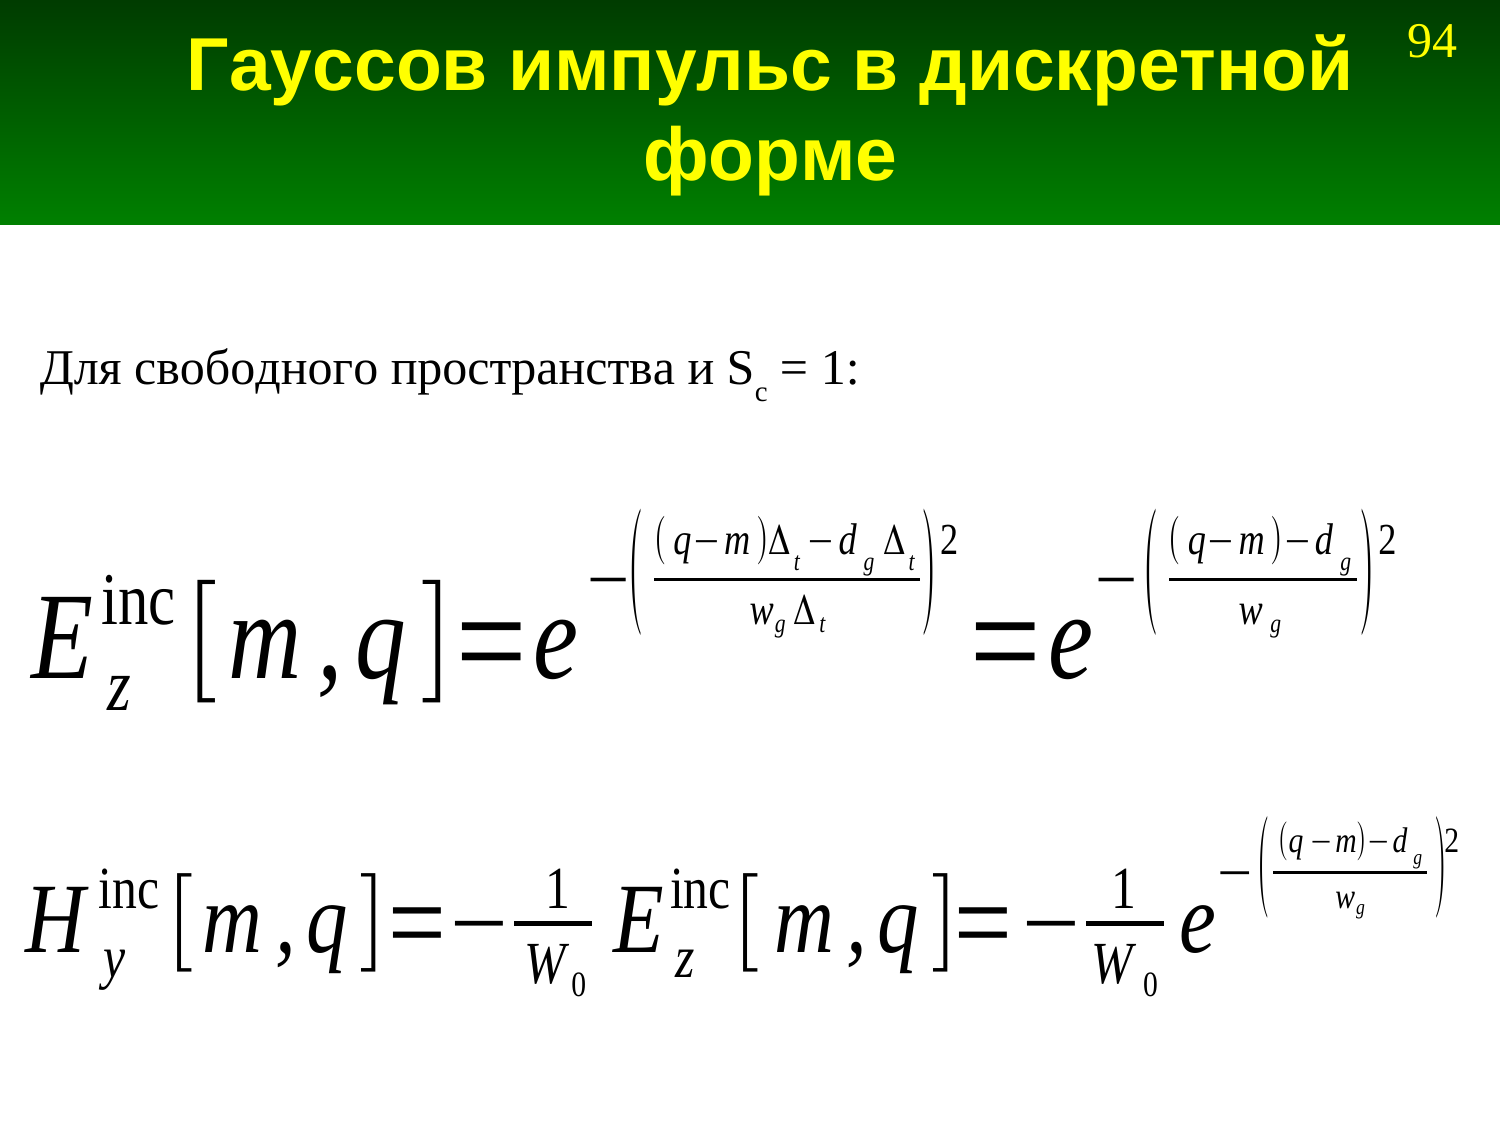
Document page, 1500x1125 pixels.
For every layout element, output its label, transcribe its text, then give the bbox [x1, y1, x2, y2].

chart [0, 507, 1421, 726]
chart [0, 814, 1483, 1006]
title Гауссов импульс в дискретной форме [100, 7, 1441, 204]
text_box Для свободного пространства и Sc = 1: [25, 327, 875, 415]
